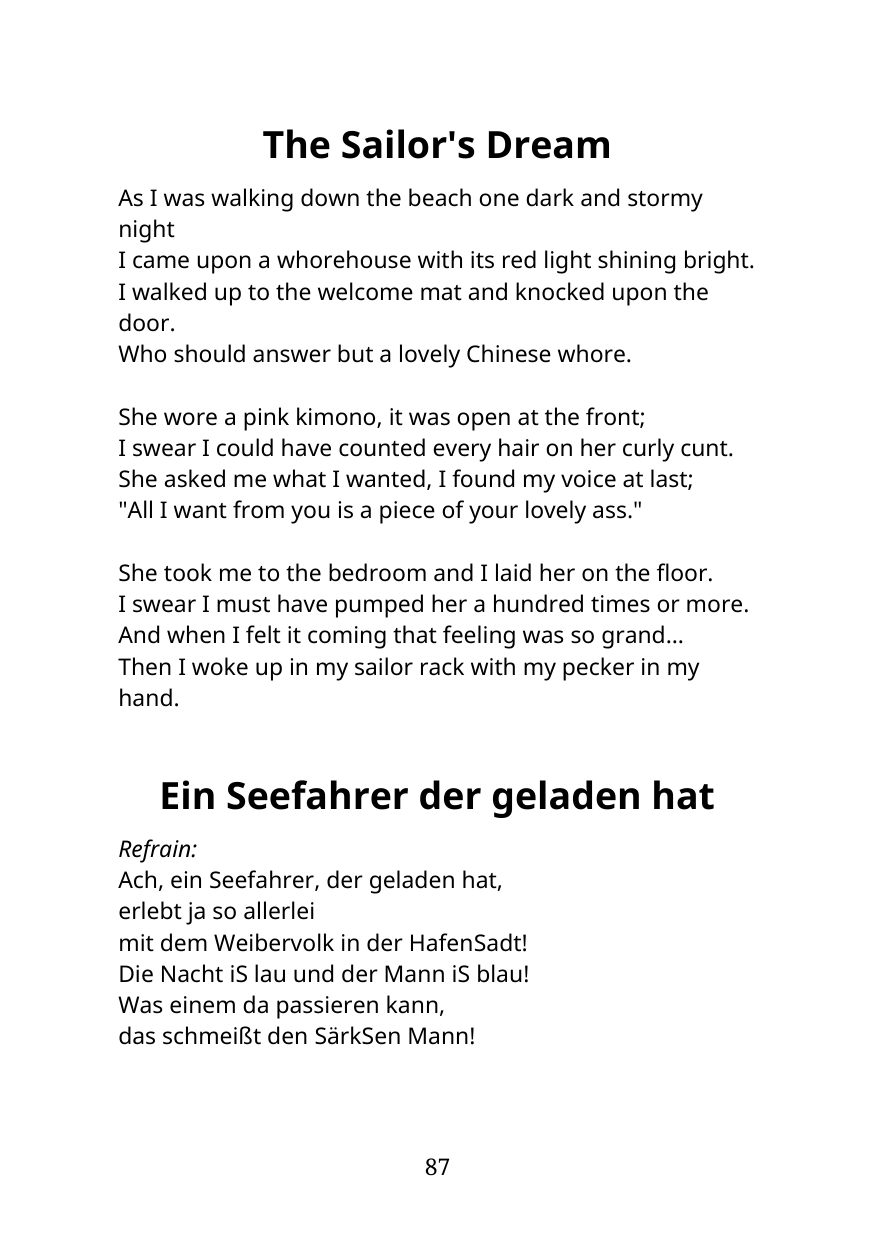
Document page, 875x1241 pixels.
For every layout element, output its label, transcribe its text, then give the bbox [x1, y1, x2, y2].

subtitle The Sailor's Dream [118, 118, 756, 169]
text I swear I must have pumped her a hundred times or more. [118, 588, 756, 619]
text I came upon a whorehouse with its red light shining bright. [118, 244, 756, 275]
text Then I woke up in my sailor rack with my pecker in my hand. [118, 650, 756, 713]
text I walked up to the welcome mat and knocked upon the door. [118, 275, 756, 338]
text "All I want from you is a piece of your lovely ass." [118, 494, 756, 525]
text I swear I could have counted every hair on her curly cunt. [118, 432, 756, 463]
text She wore a pink kimono, it was open at the front; [118, 400, 756, 432]
text Ach, ein Seefahrer, der geladen hat, erlebt ja so allerlei mit dem Weibervolk in der HafenSadt! Die Nacht iS lau und der Mann iS blau! Was einem da passieren kann, das schmeißt den SärkSen Mann! [118, 864, 756, 1051]
text She asked me what I wanted, I found my voice at last; [118, 463, 756, 494]
text As I was walking down the beach one dark and stormy night [118, 182, 756, 244]
subtitle Ein Seefahrer der geladen hat [118, 769, 756, 820]
text Refrain: [118, 833, 756, 864]
text And when I felt it coming that feeling was so grand… [118, 619, 756, 650]
text Who should answer but a lovely Chinese whore. [118, 338, 756, 369]
text She took me to the bedroom and I laid her on the floor. [118, 557, 756, 588]
